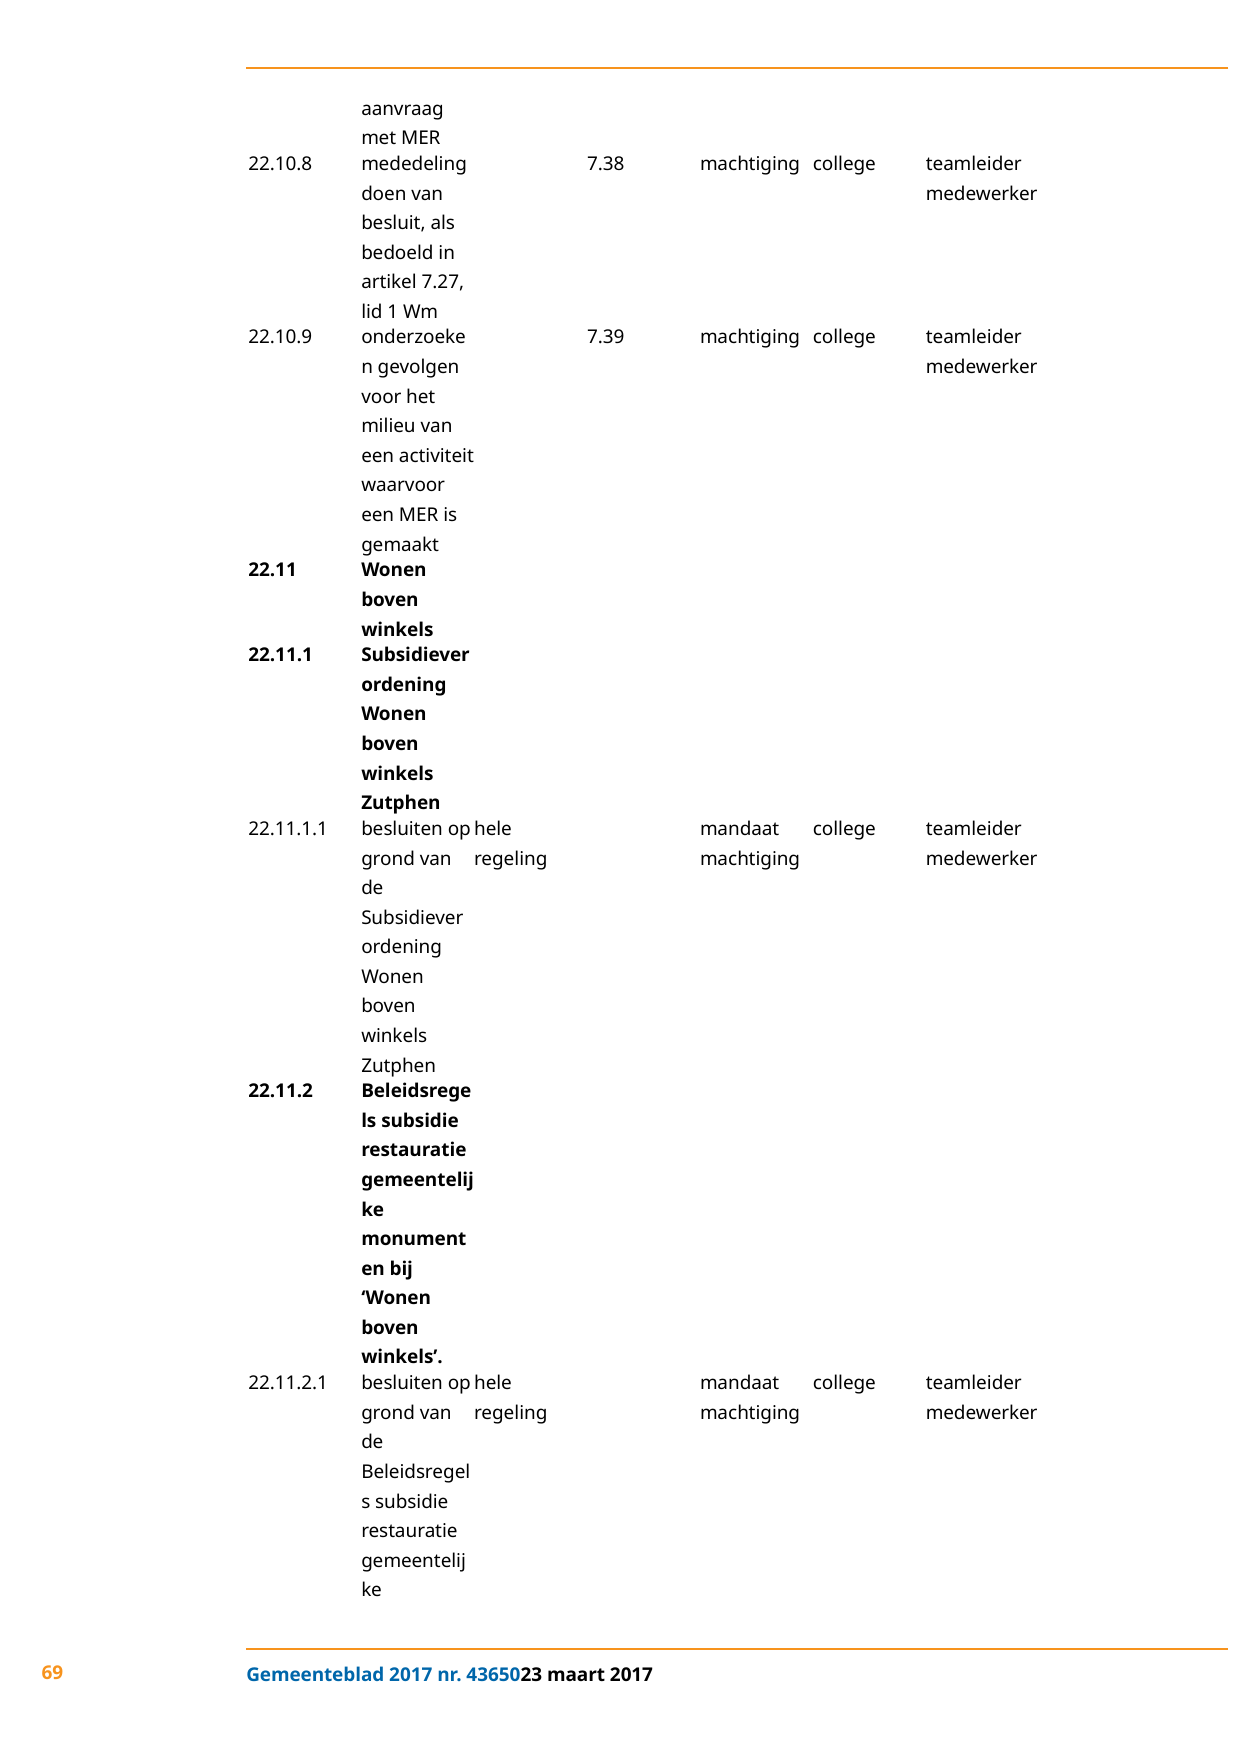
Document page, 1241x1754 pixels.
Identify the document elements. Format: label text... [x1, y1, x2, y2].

table_cell [474, 150, 587, 324]
table_cell [1039, 815, 1152, 1077]
table_cell onderzoeken gevolgen voor het milieu van een activiteit waarvoor een MER is gemaakt [361, 324, 474, 557]
table_cell machtiging [700, 150, 813, 324]
picture [41, 47, 231, 172]
table_cell [926, 95, 1038, 150]
table_cell 22.11.1 [248, 641, 361, 815]
table_cell [587, 95, 700, 150]
table_cell 22.11.1.1 [248, 815, 361, 1077]
table_cell besluiten op grond van de Beleidsregels subsidie restauratie gemeentelijke [361, 1370, 474, 1602]
table_cell mandaat machtiging [700, 815, 813, 1077]
table_cell hele regeling [474, 1370, 587, 1602]
table_cell aanvraag met MER [361, 95, 474, 150]
table_cell Subsidieverordening Wonen boven winkels Zutphen [361, 641, 474, 815]
table_cell college [813, 815, 926, 1077]
table_cell [474, 324, 587, 557]
table_cell 22.11 [248, 557, 361, 641]
table_cell mandaat machtiging [700, 1370, 813, 1602]
table_cell 22.11.2.1 [248, 1370, 361, 1602]
table_cell 7.39 [587, 324, 700, 557]
table_cell mededeling doen van besluit, als bedoeld in artikel 7.27, lid 1 Wm [361, 150, 474, 324]
table_cell [1039, 324, 1152, 557]
table_cell Beleidsregels subsidie restauratie gemeentelijke monumenten bij ‘Wonen boven winkels’. [361, 1078, 474, 1369]
table_cell teamleider medewerker [926, 815, 1038, 1077]
table_cell machtiging [700, 324, 813, 557]
table_cell 22.10.9 [248, 324, 361, 557]
table_cell teamleider medewerker [926, 324, 1038, 557]
table_cell [813, 95, 926, 150]
table_cell besluiten op grond van de Subsidieverordening Wonen boven winkels Zutphen [361, 815, 474, 1077]
table_cell hele regeling [474, 815, 587, 1077]
table_cell [700, 95, 813, 150]
table_cell 7.38 [587, 150, 700, 324]
table_cell teamleider medewerker [926, 150, 1038, 324]
table_cell [587, 1370, 700, 1602]
table_cell teamleider medewerker [926, 1370, 1038, 1602]
table_cell [1039, 1370, 1152, 1602]
table_cell [248, 95, 361, 150]
table_cell 22.10.8 [248, 150, 361, 324]
table_cell 22.11.2 [248, 1078, 361, 1369]
table_cell [1039, 150, 1152, 324]
table_cell college [813, 324, 926, 557]
table_cell college [813, 1370, 926, 1602]
table_cell [474, 95, 587, 150]
table_cell college [813, 150, 926, 324]
table_cell [587, 815, 700, 1077]
table_cell Wonen boven winkels [361, 557, 474, 641]
table_cell [1039, 95, 1152, 150]
